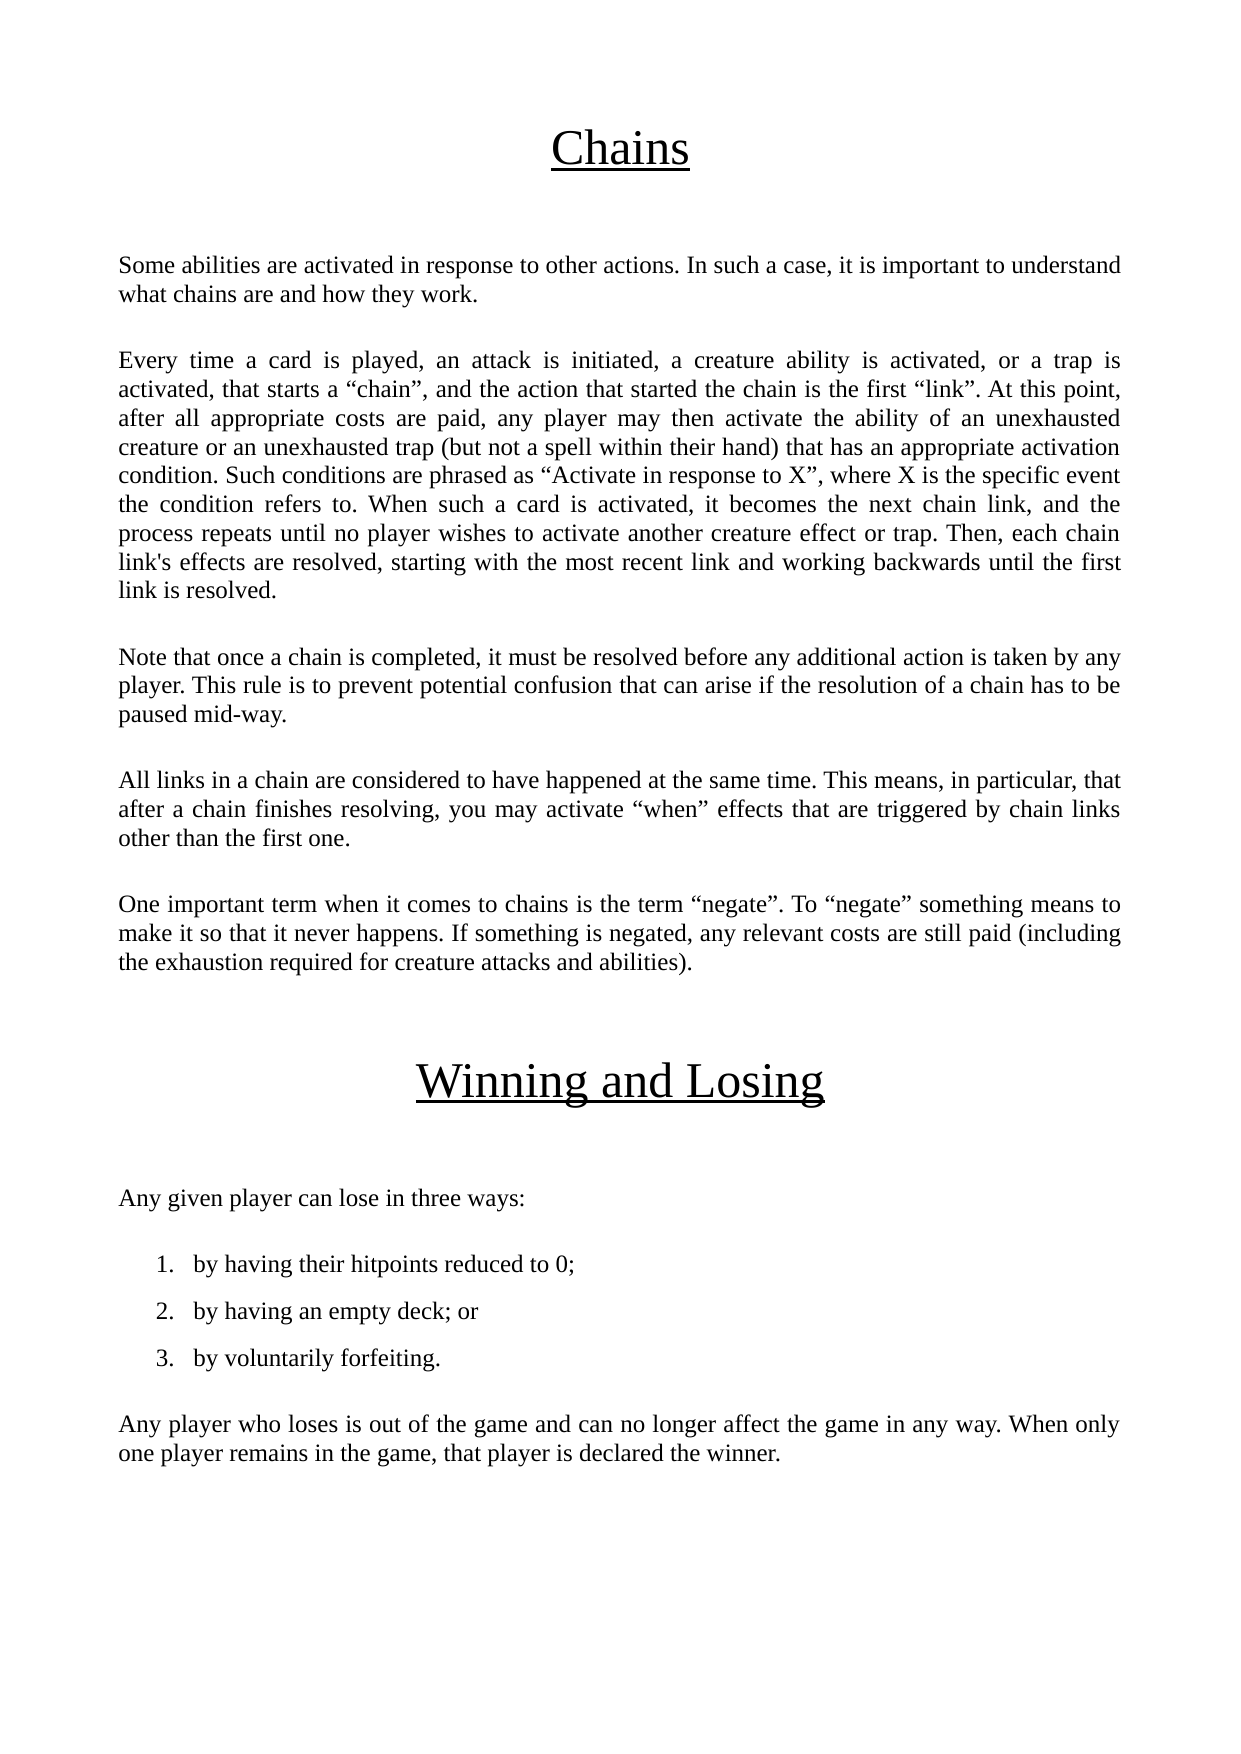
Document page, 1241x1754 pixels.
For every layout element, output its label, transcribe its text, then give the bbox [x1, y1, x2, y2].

text Note that once a chain is completed, it must be resolved before any additional action is taken by any player. This rule is to prevent potential confusion that can arise if the resolution of a chain has to be paused mid-way. [118, 642, 1122, 728]
list by voluntarily forfeiting. [156, 1343, 1122, 1372]
text Winning and Losing [118, 1051, 1122, 1108]
list by having an empty deck; or [156, 1296, 1122, 1325]
text Any player who loses is out of the game and can no longer affect the game in any way. When only one player remains in the game, that player is declared the winner. [118, 1409, 1122, 1467]
text One important term when it comes to chains is the term “negate”. To “negate” something means to make it so that it never happens. If something is negated, any relevant costs are still paid (including the exhaustion required for creature attacks and abilities). [118, 889, 1122, 976]
text All links in a chain are considered to have happened at the same time. This means, in particular, that after a chain finishes resolving, you may activate “when” effects that are triggered by chain links other than the first one. [118, 766, 1122, 852]
list by having their hitpoints reduced to 0; [156, 1249, 1122, 1278]
text Any given player can lose in three ways: [118, 1183, 1122, 1212]
text Some abilities are activated in response to other actions. In such a case, it is important to understand what chains are and how they work. [118, 251, 1122, 308]
text Chains [118, 118, 1122, 176]
text Every time a card is played, an attack is initiated, a creature ability is activated, or a trap is activated, that starts a “chain”, and the action that started the chain is the first “link”. At this point, after all appropriate costs are paid, any player may then activate the ability of an unexhausted creature or an unexhausted trap (but not a spell within their hand) that has an appropriate activation condition. Such conditions are phrased as “Activate in response to X”, where X is the specific event the condition refers to. When such a card is activated, it becomes the next chain link, and the process repeats until no player wishes to activate another creature effect or trap. Then, each chain link's effects are resolved, starting with the most recent link and working backwards until the first link is resolved. [118, 346, 1122, 604]
